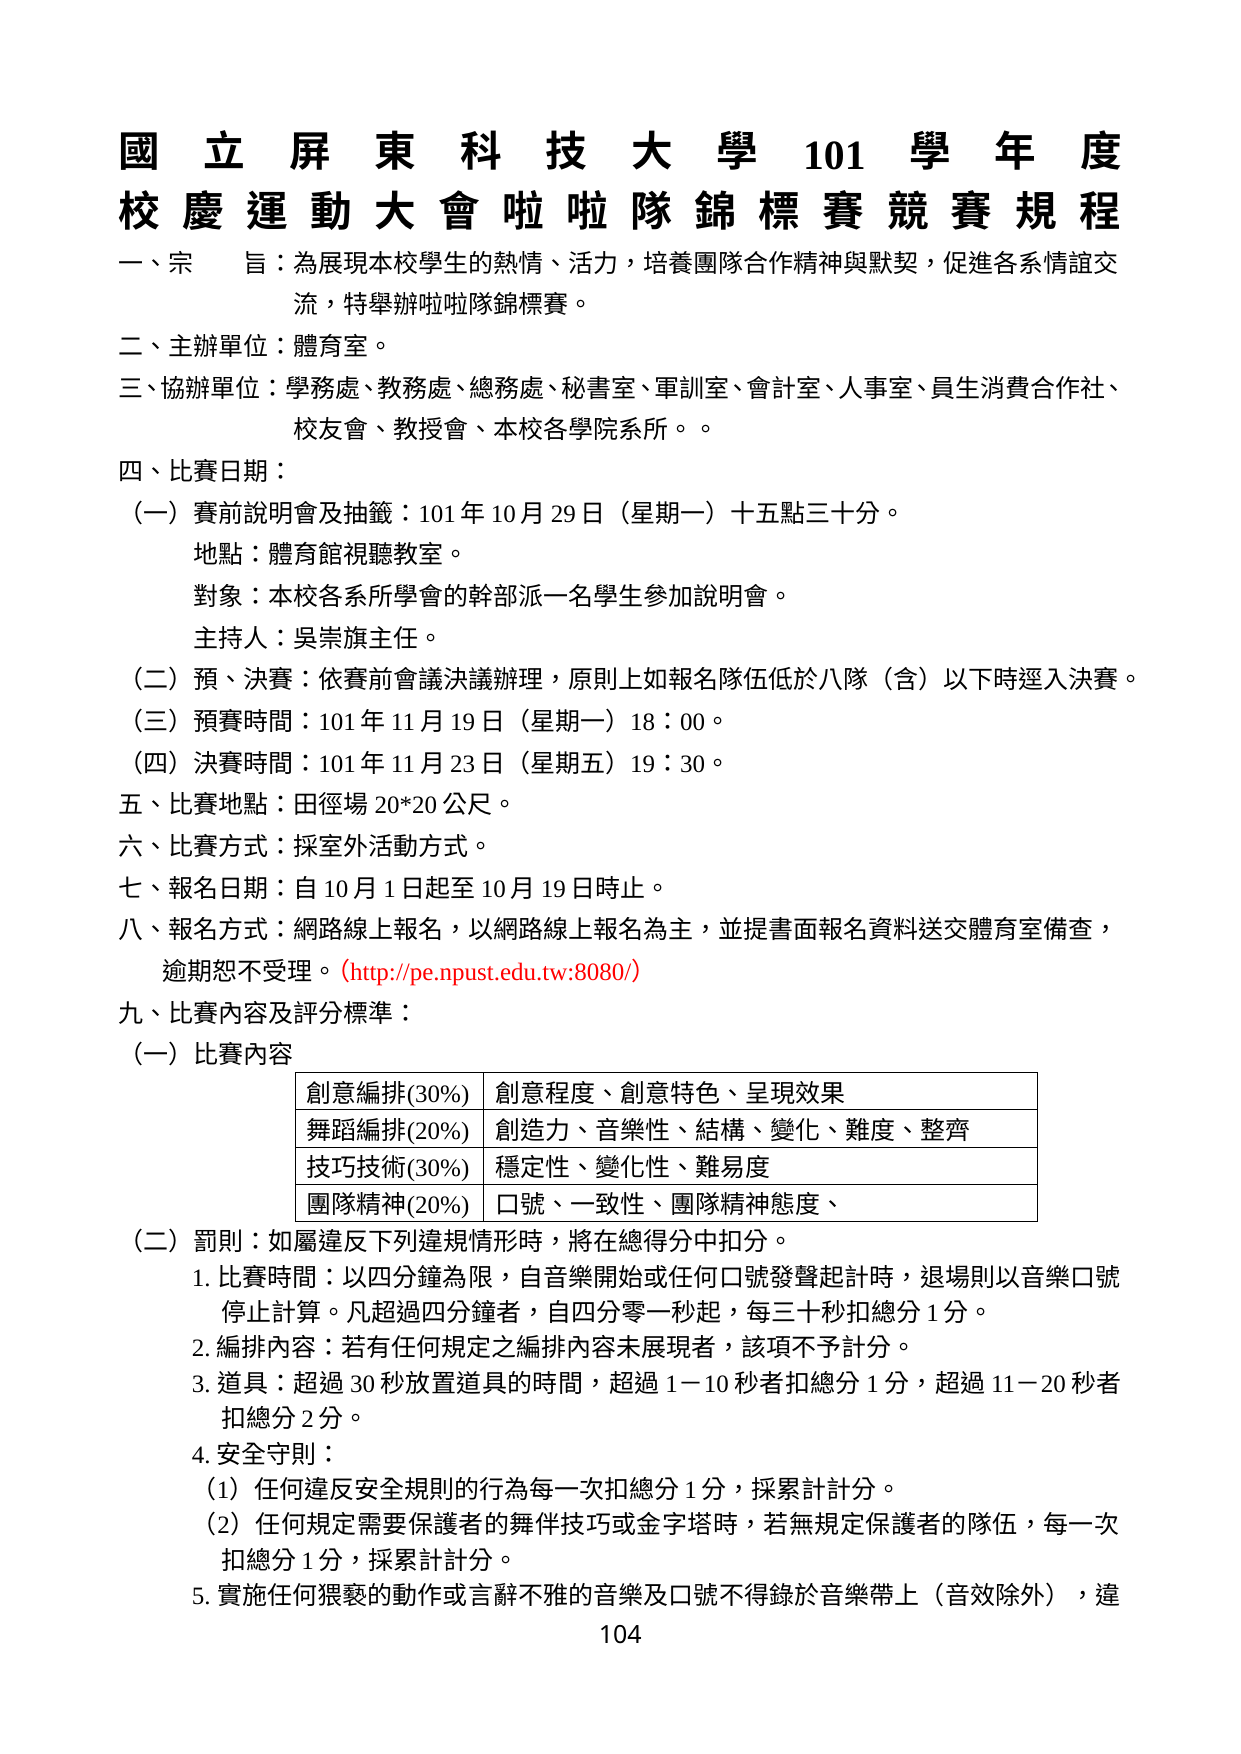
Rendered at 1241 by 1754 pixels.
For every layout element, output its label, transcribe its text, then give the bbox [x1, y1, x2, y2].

text 地點：體育館視聽教室。 [168, 530, 1122, 572]
text 國立屏東科技大學101學年度 [118, 118, 1122, 178]
table_cell 舞蹈編排(20%) [296, 1110, 483, 1147]
text 主持人：吳崇旗主任。 [168, 614, 1122, 655]
text （四）決賽時間：101年11月23日（星期五）19：30。 [118, 739, 1122, 780]
text （一）比賽內容 [118, 1030, 1122, 1072]
table_header 創意程度、創意特色、呈現效果 [484, 1073, 1037, 1109]
text （一）賽前說明會及抽籤：101年10月29日（星期一）十五點三十分。 [118, 489, 1122, 530]
text 2. 編排內容：若有任何規定之編排內容未展現者，該項不予計分。 [192, 1328, 1122, 1364]
text 九、比賽內容及評分標準： [118, 989, 1122, 1030]
text 四、比賽日期： [118, 447, 1122, 489]
table_cell 團隊精神(20%) [296, 1185, 483, 1221]
text 3. 道具：超過30秒放置道具的時間，超過1－10秒者扣總分1分，超過11－20秒者扣總分2分。 [192, 1364, 1122, 1435]
text 4. 安全守則： [192, 1435, 1122, 1470]
table_cell 創造力、音樂性、結構、變化、難度、整齊 [484, 1110, 1037, 1147]
text 二、主辦單位：體育室。 [118, 322, 1122, 364]
text 對象：本校各系所學會的幹部派一名學生參加說明會。 [193, 572, 1122, 614]
text 1. 比賽時間：以四分鐘為限，自音樂開始或任何口號發聲起計時，退場則以音樂口號停止計算。凡超過四分鐘者，自四分零一秒起，每三十秒扣總分1分。 [192, 1258, 1122, 1328]
text 七、報名日期：自10月1日起至10月19日時止。 [118, 864, 1122, 905]
table_header 創意編排(30%) [296, 1073, 483, 1109]
table_cell 口號、一致性、團隊精神態度、 [484, 1185, 1037, 1221]
text 校慶運動大會啦啦隊錦標賽競賽規程 [118, 178, 1122, 239]
text 八、報名方式：網路線上報名，以網路線上報名為主，並提書面報名資料送交體育室備查，逾期恕不受理。（http://pe.npust.edu.tw:8080/） [118, 905, 1122, 989]
text （三）預賽時間：101年11月19日（星期一）18：00。 [118, 697, 1122, 739]
table_cell 技巧技術(30%) [296, 1148, 483, 1184]
text （二）預、決賽：依賽前會議決議辦理，原則上如報名隊伍低於八隊（含）以下時逕入決賽。 [118, 655, 1122, 697]
text 5. 實施任何猥褻的動作或言辭不雅的音樂及口號不得錄於音樂帶上（音效除外），違 [192, 1576, 1122, 1612]
text （二）罰則：如屬違反下列違規情形時，將在總得分中扣分。 [118, 1222, 1122, 1258]
text 三、協辦單位：學務處、教務處、總務處、秘書室、軍訓室、會計室、人事室、員生消費合作社、校友會、教授會、本校各學院系所。。 [118, 364, 1122, 447]
text 五、比賽地點：田徑場 20*20公尺。 [118, 780, 1122, 822]
text （1）任何違反安全規則的行為每一次扣總分1分，採累計計分。 [192, 1470, 1122, 1506]
text 六、比賽方式：採室外活動方式。 [118, 822, 1122, 864]
text 一、宗 旨：為展現本校學生的熱情、活力，培養團隊合作精神與默契，促進各系情誼交流，特舉辦啦啦隊錦標賽。 [118, 239, 1122, 322]
table_cell 穩定性、變化性、難易度 [484, 1148, 1037, 1184]
text （2）任何規定需要保護者的舞伴技巧或金字塔時，若無規定保護者的隊伍，每一次扣總分1分，採累計計分。 [192, 1506, 1122, 1576]
